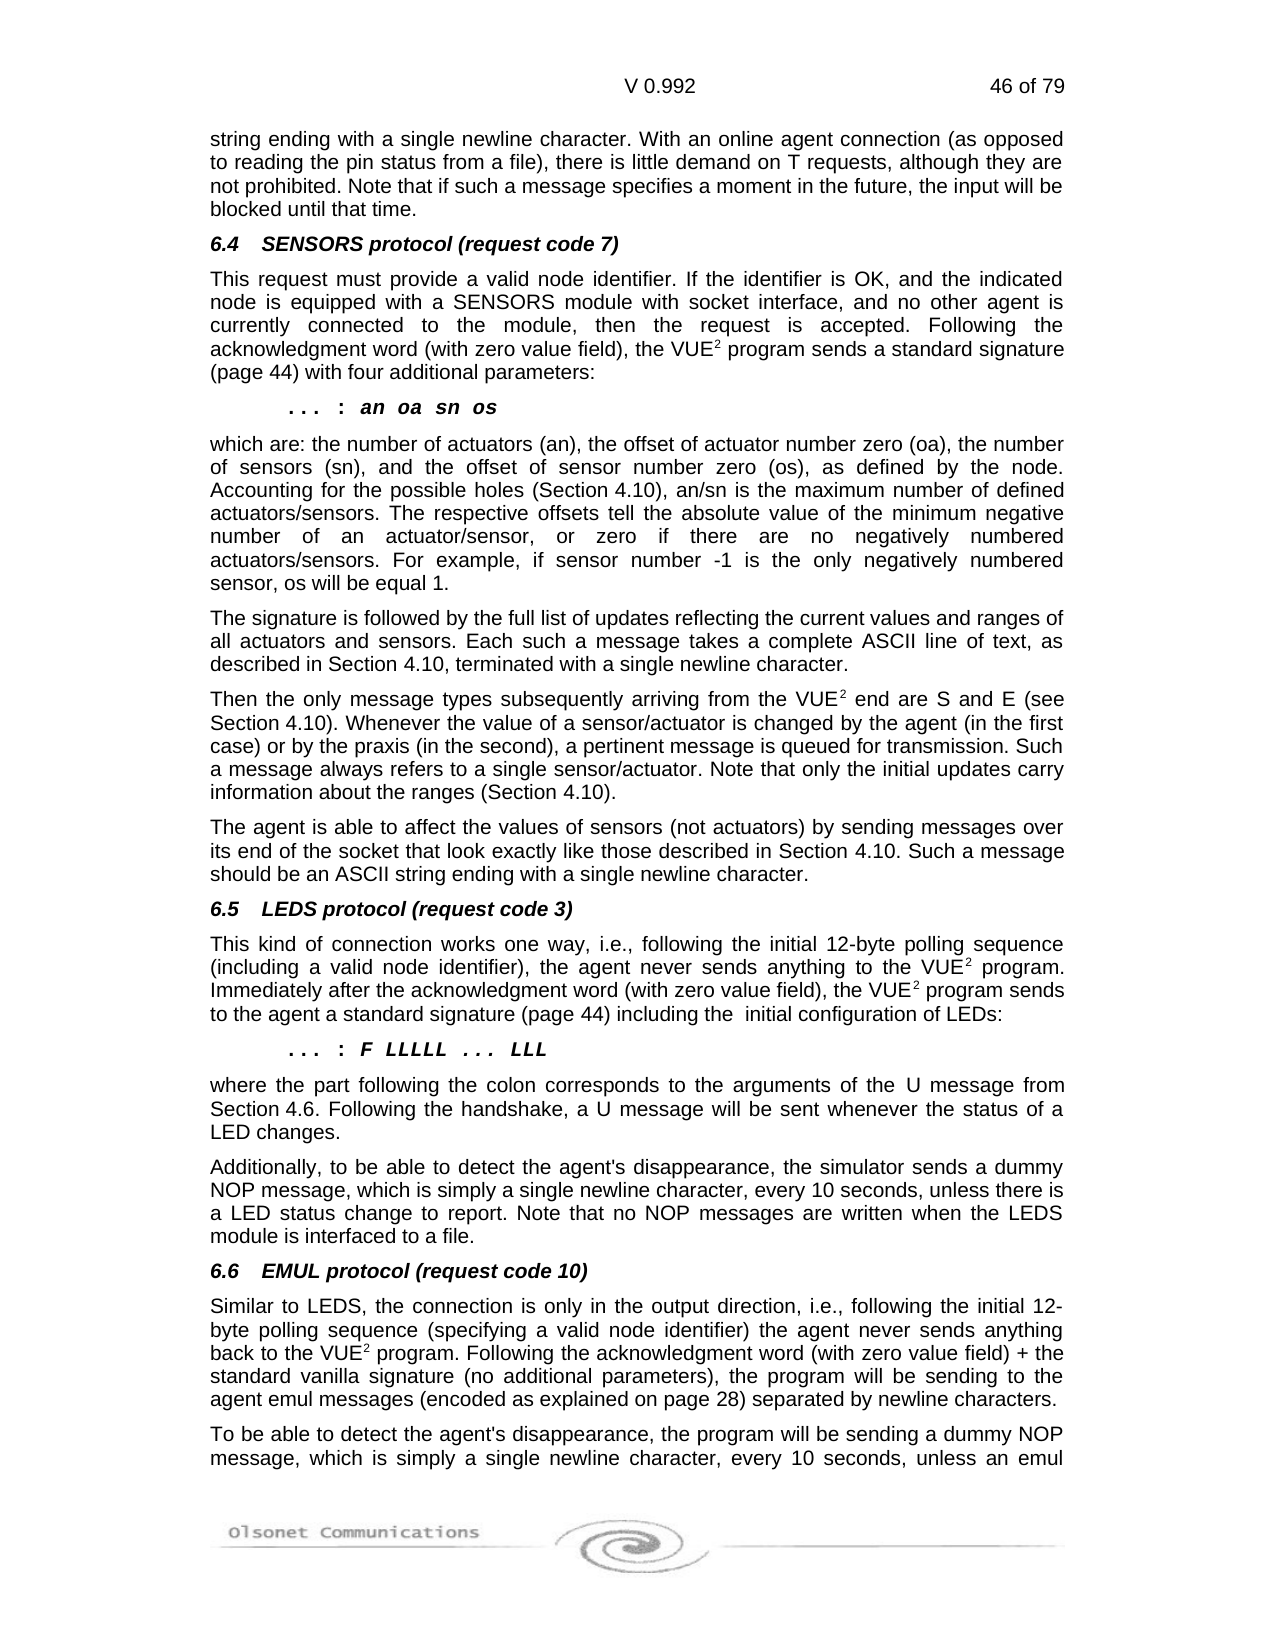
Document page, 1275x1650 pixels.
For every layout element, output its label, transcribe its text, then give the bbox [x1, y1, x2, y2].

text The signature is followed by the full list of updates reflecting the current values and ranges of all actuators and sensors. Each such a message takes a complete ASCII line of text, as described in Section 4.10, terminated with a single newline character. [210, 607, 1065, 676]
text To be able to detect the agent's disappearance, the program will be sending a dummy NOP message, which is simply a single newline character, every 10 seconds, unless an emul [210, 1423, 1065, 1469]
text The agent is able to affect the values of sensors (not actuators) by sending messages over its end of the socket that look exactly like those described in Section 4.10. Such a message should be an ASCII string ending with a single newline character. [210, 816, 1065, 886]
subtitle SENSORS protocol (request code 7) [210, 232, 1065, 256]
text ... : an oa sn os [210, 395, 1065, 420]
subtitle EMUL protocol (request code 10) [210, 1260, 1065, 1283]
subtitle LEDS protocol (request code 3) [210, 897, 1065, 921]
text string ending with a single newline character. With an online agent connection (as opposed to reading the pin status from a file), there is little demand on T requests, although they are not prohibited. Note that if such a message specifies a moment in the future, the input will be blocked until that time. [210, 128, 1065, 221]
text ... : F LLLLL ... LLL [210, 1037, 1065, 1062]
text which are: the number of actuators (an), the offset of actuator number zero (oa), the number of sensors (sn), and the offset of sensor number zero (os), as defined by the node. Accounting for the possible holes (Section 4.10), an/sn is the maximum number of defined actuators/sensors. The respective offsets tell the absolute value of the minimum negative number of an actuator/sensor, or zero if there are no negatively numbered actuators/sensors. For example, if sensor number -1 is the only negatively numbered sensor, os will be equal 1. [210, 432, 1065, 595]
text where the part following the colon corresponds to the arguments of the U message from Section 4.6. Following the handshake, a U message will be sent whenever the status of a LED changes. [210, 1074, 1065, 1144]
text Then the only message types subsequently arriving from the VUE2 end are S and E (see Section 4.10). Whenever the value of a sensor/actuator is changed by the agent (in the first case) or by the praxis (in the second), a pertinent message is queued for transmission. Such a message always refers to a single sensor/actuator. Note that only the initial updates carry information about the ranges (Section 4.10). [210, 688, 1065, 804]
text This request must provide a valid node identifier. If the identifier is OK, and the indicated node is equipped with a SENSORS module with socket interface, and no other agent is currently connected to the module, then the request is accepted. Following the acknowledgment word (with zero value field), the VUE2 program sends a standard signature (page 46) with four additional parameters: [210, 267, 1065, 383]
text This kind of connection works one way, i.e., following the initial 12-byte polling sequence (including a valid node identifier), the agent never sends anything to the VUE2 program. Immediately after the acknowledgment word (with zero value field), the VUE2 program sends to the agent a standard signature (page 46) including the initial configuration of LEDs: [210, 932, 1065, 1025]
picture [210, 1504, 1065, 1596]
text Additionally, to be able to detect the agent's disappearance, the simulator sends a dummy NOP message, which is simply a single newline character, every 10 seconds, unless there is a LED status change to report. Note that no NOP messages are written when the LEDS module is interfaced to a file. [210, 1155, 1065, 1248]
text Similar to LEDS, the connection is only in the output direction, i.e., following the initial 12-byte polling sequence (specifying a valid node identifier) the agent never sends anything back to the VUE2 program. Following the acknowledgment word (with zero value field) + the standard vanilla signature (no additional parameters), the program will be sending to the agent emul messages (encoded as explained on page 28) separated by newline characters. [210, 1295, 1065, 1411]
